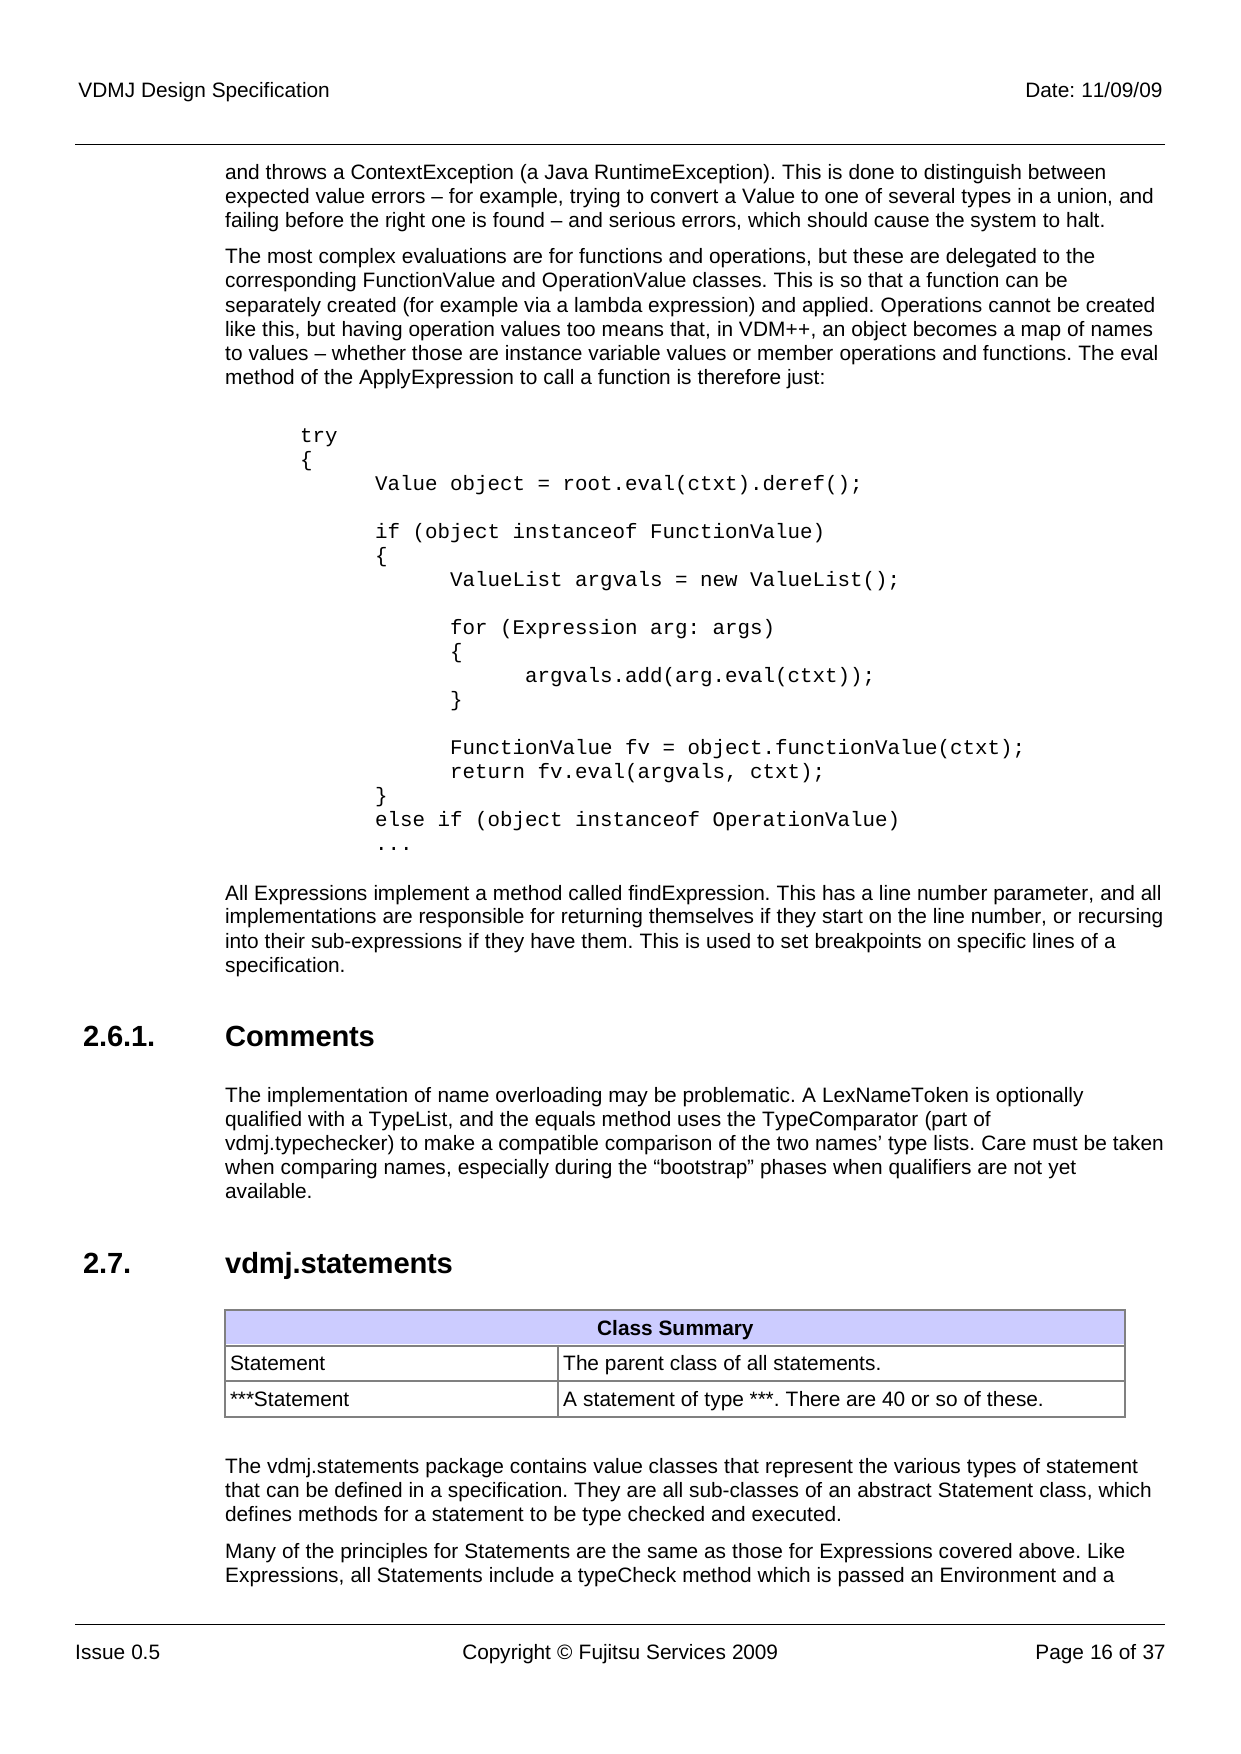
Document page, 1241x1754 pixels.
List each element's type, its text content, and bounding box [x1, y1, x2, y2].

text else if (object instanceof OperationValue) [225, 808, 1165, 832]
text } [225, 784, 1165, 808]
text argvals.add(arg.eval(ctxt)); [225, 665, 1165, 689]
text try [225, 425, 1165, 449]
text FunctionValue fv = object.functionValue(ctxt); [225, 737, 1165, 761]
text } [225, 689, 1165, 713]
table_header Class Summary [226, 1311, 1124, 1344]
text if (object instanceof FunctionValue) [225, 521, 1165, 545]
text Many of the principles for Statements are the same as those for Expressions covered above. Like Expressions, all Statements include a typeCheck method which is passed an Environment and a [225, 1539, 1165, 1587]
subtitle vdmj.statements [75, 1246, 1165, 1279]
text The most complex evaluations are for functions and operations, but these are delegated to the corresponding FunctionValue and OperationValue classes. This is so that a function can be separately created (for example via a lambda expression) and applied. Operations cannot be created like this, but having operation values too means that, in VDM++, an object becomes a map of names to values – whether those are instance variable values or member operations and functions. The eval method of the ApplyExpression to call a function is therefore just: [225, 244, 1165, 389]
text { [225, 545, 1165, 569]
text { [225, 641, 1165, 665]
text ValueList argvals = new ValueList(); [225, 569, 1165, 593]
text The implementation of name overloading may be problematic. A LexNameToken is optionally qualified with a TypeList, and the equals method uses the TypeComparator (part of vdmj.typechecker) to make a compatible comparison of the two names’ type lists. Care must be taken when comparing names, especially during the “bootstrap” phases when qualifiers are not yet available. [225, 1083, 1165, 1203]
text ... [225, 832, 1165, 856]
text return fv.eval(argvals, ctxt); [225, 761, 1165, 784]
text { [225, 449, 1165, 473]
table_cell Statement [226, 1347, 557, 1380]
text All Expressions implement a method called findExpression. This has a line number parameter, and all implementations are responsible for returning themselves if they start on the line number, or recursing into their sub-expressions if they have them. This is used to set breakpoints on specific lines of a specification. [225, 880, 1165, 977]
text Value object = root.eval(ctxt).deref(); [225, 473, 1165, 497]
text The vdmj.statements package contains value classes that represent the various types of statement that can be defined in a specification. They are all sub-classes of an abstract Statement class, which defines methods for a statement to be type checked and executed. [225, 1454, 1165, 1526]
subtitle Comments [75, 1019, 1165, 1053]
text for (Expression arg: args) [225, 617, 1165, 641]
text and throws a ContextException (a Java RuntimeException). This is done to distinguish between expected value errors – for example, trying to convert a Value to one of several types in a union, and failing before the right one is found – and serious errors, which should cause the system to halt. [225, 160, 1165, 232]
table_cell A statement of type ***. There are 40 or so of these. [559, 1382, 1124, 1416]
table_cell ***Statement [226, 1382, 557, 1416]
table_cell The parent class of all statements. [559, 1347, 1124, 1380]
